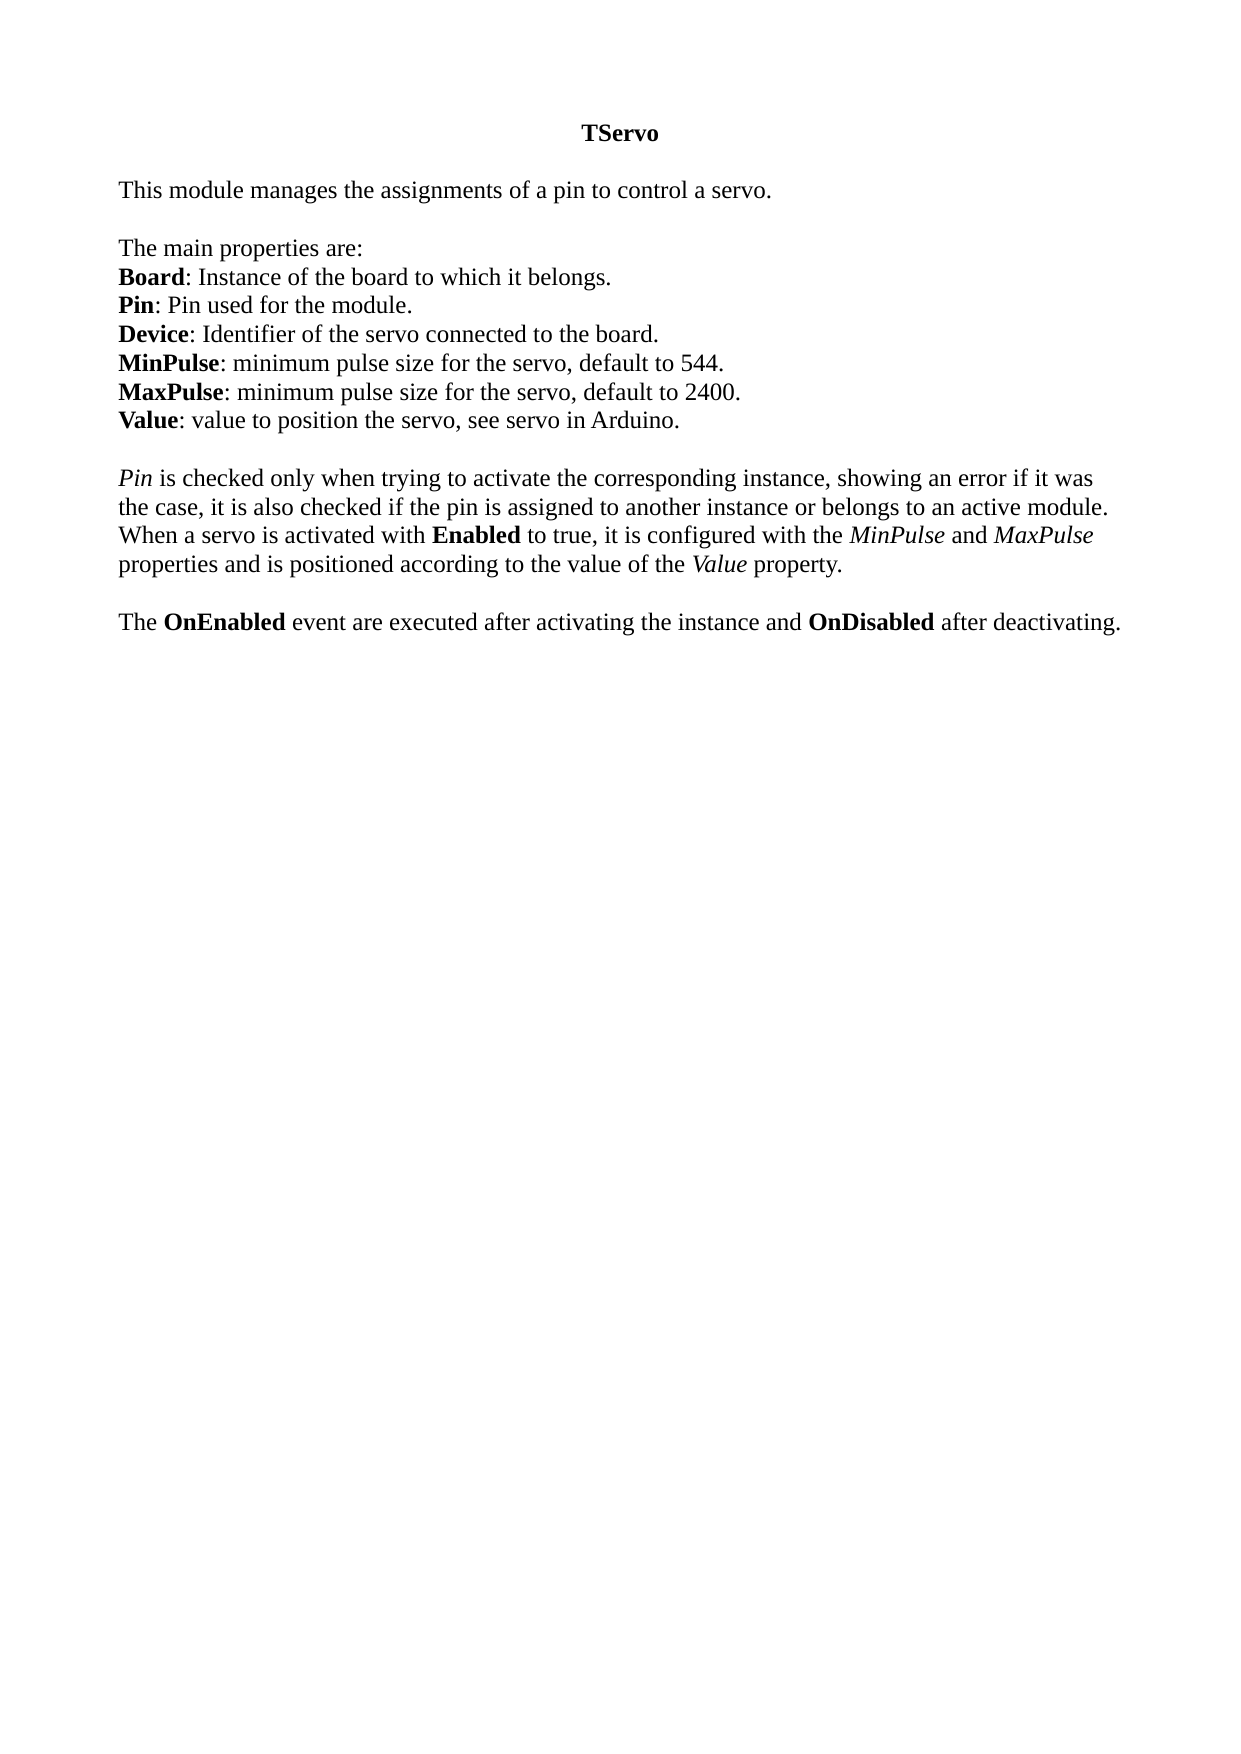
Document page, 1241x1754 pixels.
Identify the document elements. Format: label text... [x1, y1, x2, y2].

text Value: value to position the servo, see servo in Arduino. [118, 406, 1122, 434]
text MaxPulse: minimum pulse size for the servo, default to 2400. [118, 377, 1122, 406]
text Board: Instance of the board to which it belongs. [118, 262, 1122, 291]
text The main properties are: [118, 233, 1122, 262]
text Pin is checked only when trying to activate the corresponding instance, showing an error if it was the case, it is also checked if the pin is assigned to another instance or belongs to an active module. [118, 463, 1122, 521]
text When a servo is activated with Enabled to true, it is configured with the MinPulse and MaxPulse properties and is positioned according to the value of the Value property. [118, 521, 1122, 578]
text TServo [118, 118, 1122, 147]
text The OnEnabled event are executed after activating the instance and OnDisabled after deactivating. [118, 607, 1122, 636]
text Pin: Pin used for the module. [118, 291, 1122, 319]
text Device: Identifier of the servo connected to the board. [118, 319, 1122, 348]
text This module manages the assignments of a pin to control a servo. [118, 176, 1122, 204]
text MinPulse: minimum pulse size for the servo, default to 544. [118, 348, 1122, 377]
